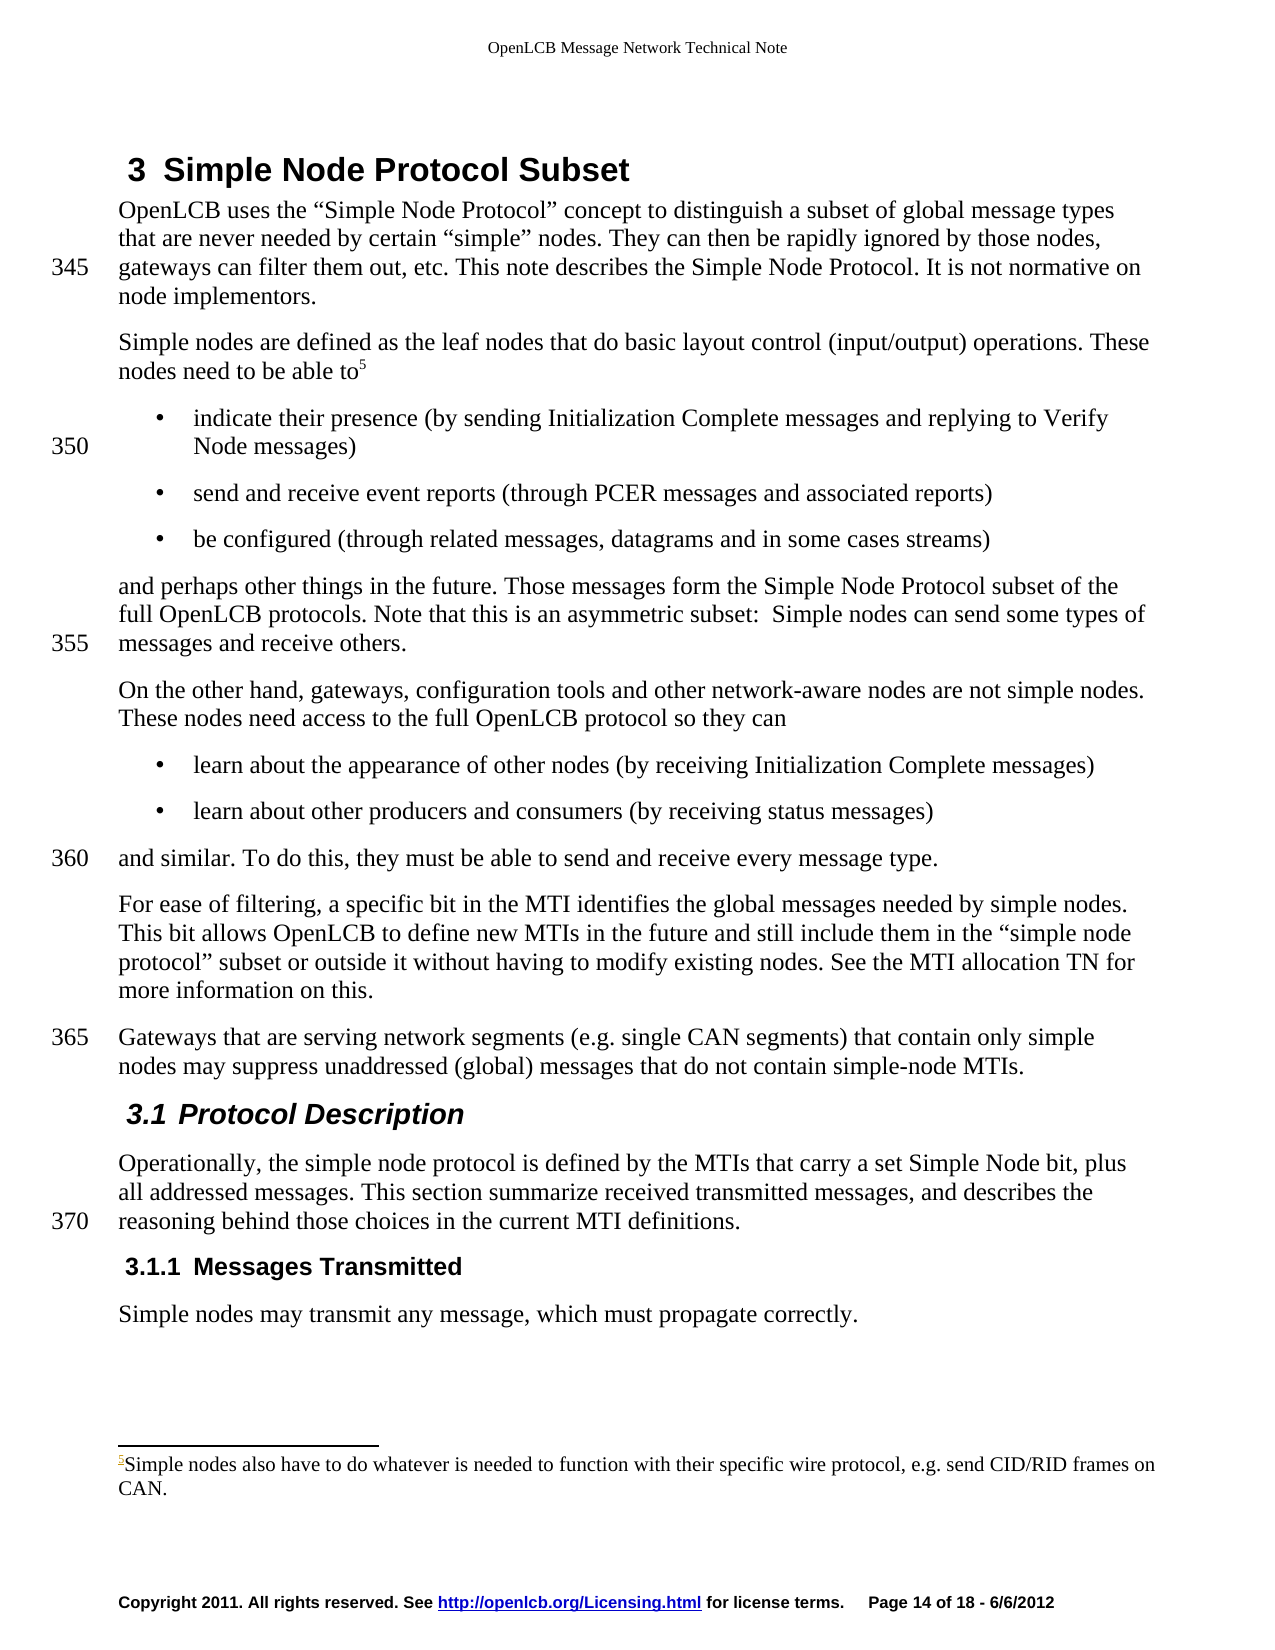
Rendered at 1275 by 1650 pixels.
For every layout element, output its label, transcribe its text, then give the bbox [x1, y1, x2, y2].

list send and receive event reports (through PCER messages and associated reports) [156, 478, 1157, 507]
subtitle Messages Transmitted [118, 1252, 1157, 1281]
text and similar. To do this, they must be able to send and receive every message type. [118, 843, 1157, 872]
list learn about other producers and consumers (by receiving status messages) [156, 796, 1157, 825]
text Simple nodes are defined as the leaf nodes that do basic layout control (input/output) operations. These nodes need to be able to [118, 327, 1157, 385]
text Gateways that are serving network segments (e.g. single CAN segments) that contain only simple nodes may suppress unaddressed (global) messages that do not contain simple-node MTIs. [118, 1022, 1157, 1079]
subtitle Protocol Description [118, 1097, 1157, 1131]
text On the other hand, gateways, configuration tools and other network-aware nodes are not simple nodes. These nodes need access to the full OpenLCB protocol so they can [118, 675, 1157, 732]
text Operationally, the simple node protocol is defined by the MTIs that carry a set Simple Node bit, plus all addressed messages. This section summarize received transmitted messages, and describes the reasoning behind those choices in the current MTI definitions. [118, 1148, 1157, 1235]
list learn about the appearance of other nodes (by receiving Initialization Complete messages) [156, 750, 1157, 779]
text Simple nodes may transmit any message, which must propagate correctly. [118, 1299, 1157, 1328]
text OpenLCB uses the “Simple Node Protocol” concept to distinguish a subset of global message types that are never needed by certain “simple” nodes. They can then be rapidly ignored by those nodes, gateways can filter them out, etc. This note describes the Simple Node Protocol. It is not normative on node implementors. [118, 195, 1157, 310]
text For ease of filtering, a specific bit in the MTI identifies the global messages needed by simple nodes. This bit allows OpenLCB to define new MTIs in the future and still include them in the “simple node protocol” subset or outside it without having to modify existing nodes. See the MTI allocation TN for more information on this. [118, 889, 1157, 1004]
text and perhaps other things in the future. Those messages form the Simple Node Protocol subset of the full OpenLCB protocols. Note that this is an asymmetric subset: Simple nodes can send some types of messages and receive others. [118, 571, 1157, 657]
text Simple nodes also have to do whatever is needed to function with their specific wire protocol, e.g. send CID/RID frames on CAN. [118, 1452, 1157, 1500]
subtitle Simple Node Protocol Subset [118, 150, 1157, 188]
list indicate their presence (by sending Initialization Complete messages and replying to Verify Node messages) [156, 403, 1157, 460]
list be configured (through related messages, datagrams and in some cases streams) [156, 524, 1157, 553]
